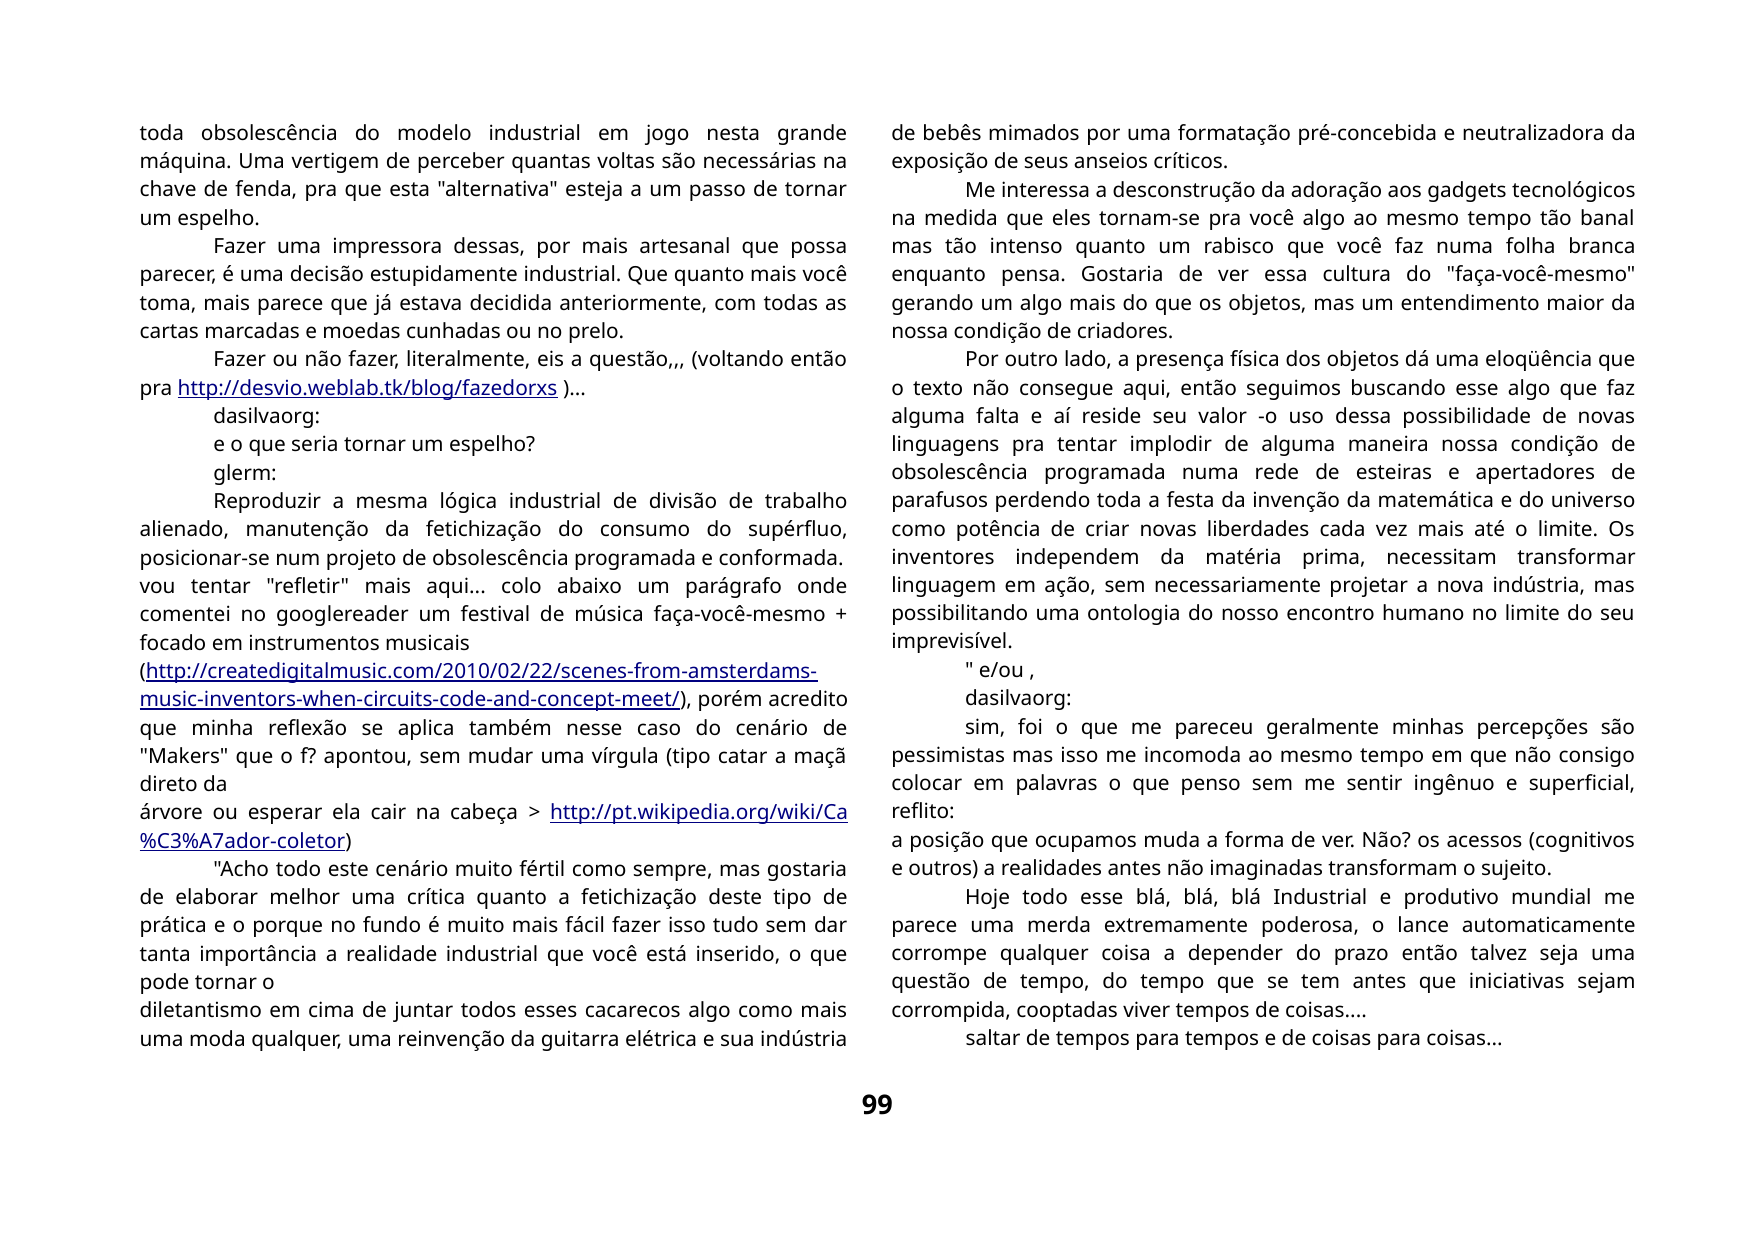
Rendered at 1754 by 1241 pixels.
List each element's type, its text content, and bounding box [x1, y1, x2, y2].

text a posição que ocupamos muda a forma de ver. Não? os acessos (cognitivos e outros) a realidades antes não imaginadas transformam o sujeito. [891, 825, 1636, 882]
text toda obsolescência do modelo industrial em jogo nesta grande máquina. Uma vertigem de perceber quantas voltas são necessárias na chave de fenda, pra que esta "alternativa" esteja a um passo de tornar um espelho. [139, 118, 848, 231]
text Reproduzir a mesma lógica industrial de divisão de trabalho alienado, manutenção da fetichização do consumo do supérfluo, posicionar-se num projeto de obsolescência programada e conformada. [139, 486, 848, 571]
text glerm: [139, 458, 848, 486]
text "Acho todo este cenário muito fértil como sempre, mas gostaria de elaborar melhor uma crítica quanto a fetichização deste tipo de prática e o porque no fundo é muito mais fácil fazer isso tudo sem dar tanta importância a realidade industrial que você está inserido, o que pode tornar o [139, 854, 848, 996]
text Hoje todo esse blá, blá, blá Industrial e produtivo mundial me parece uma merda extremamente poderosa, o lance automaticamente corrompe qualquer coisa a depender do prazo então talvez seja uma questão de tempo, do tempo que se tem antes que iniciativas sejam corrompida, cooptadas viver tempos de coisas.... [891, 882, 1636, 1023]
text Fazer ou não fazer, literalmente, eis a questão,,, (voltando então pra http://desvio.weblab.tk/blog/fazedorxs )... [139, 344, 848, 401]
text Por outro lado, a presença física dos objetos dá uma eloqüência que o texto não consegue aqui, então seguimos buscando esse algo que faz alguma falta e aí reside seu valor -o uso dessa possibilidade de novas linguagens pra tentar implodir de alguma maneira nossa condição de obsolescência programada numa rede de esteiras e apertadores de parafusos perdendo toda a festa da invenção da matemática e do universo como potência de criar novas liberdades cada vez mais até o limite. Os inventores independem da matéria prima, necessitam transformar linguagem em ação, sem necessariamente projetar a nova indústria, mas possibilitando uma ontologia do nosso encontro humano no limite do seu imprevisível. [891, 344, 1636, 655]
text Me interessa a desconstrução da adoração aos gadgets tecnológicos na medida que eles tornam-se pra você algo ao mesmo tempo tão banal mas tão intenso quanto um rabisco que você faz numa folha branca enquanto pensa. Gostaria de ver essa cultura do "faça-você-mesmo" gerando um algo mais do que os objetos, mas um entendimento maior da nossa condição de criadores. [891, 175, 1636, 344]
text dasilvaorg: [891, 683, 1636, 712]
text e o que seria tornar um espelho? [139, 429, 848, 458]
text de bebês mimados por uma formatação pré-concebida e neutralizadora da exposição de seus anseios críticos. [891, 118, 1636, 175]
text Fazer uma impressora dessas, por mais artesanal que possa parecer, é uma decisão estupidamente industrial. Que quanto mais você toma, mais parece que já estava decidida anteriormente, com todas as cartas marcadas e moedas cunhadas ou no prelo. [139, 231, 848, 344]
text árvore ou esperar ela cair na cabeça ­> http://pt.wikipedia.org/wiki/Ca%C3%A7ador-coletor) [139, 797, 848, 854]
text " e/ou , [891, 655, 1636, 683]
text diletantismo em cima de juntar todos esses cacarecos algo como mais uma moda qualquer, uma reinvenção da guitarra elétrica e sua indústria [139, 996, 848, 1052]
text (http://createdigitalmusic.com/2010/02/22/scenes-from-amsterdams-music-inventors-when-circuits-code-and-concept-meet/), porém acredito que minha reflexão se aplica também nesse caso do cenário de "Makers" que o f? apontou, sem mudar uma vírgula (tipo catar a maçã direto da [139, 656, 848, 797]
text vou tentar "refletir" mais aqui... colo abaixo um parágrafo onde comentei no googlereader um festival de música faça-você-mesmo + focado em instrumentos musicais [139, 571, 848, 656]
text sim, foi o que me pareceu geralmente minhas percepções são pessimistas mas isso me incomoda ao mesmo tempo em que não consigo colocar em palavras o que penso sem me sentir ingênuo e superficial, reflito: [891, 712, 1636, 825]
text saltar de tempos para tempos e de coisas para coisas... [864, 1023, 1636, 1052]
text dasilvaorg: [139, 401, 848, 429]
